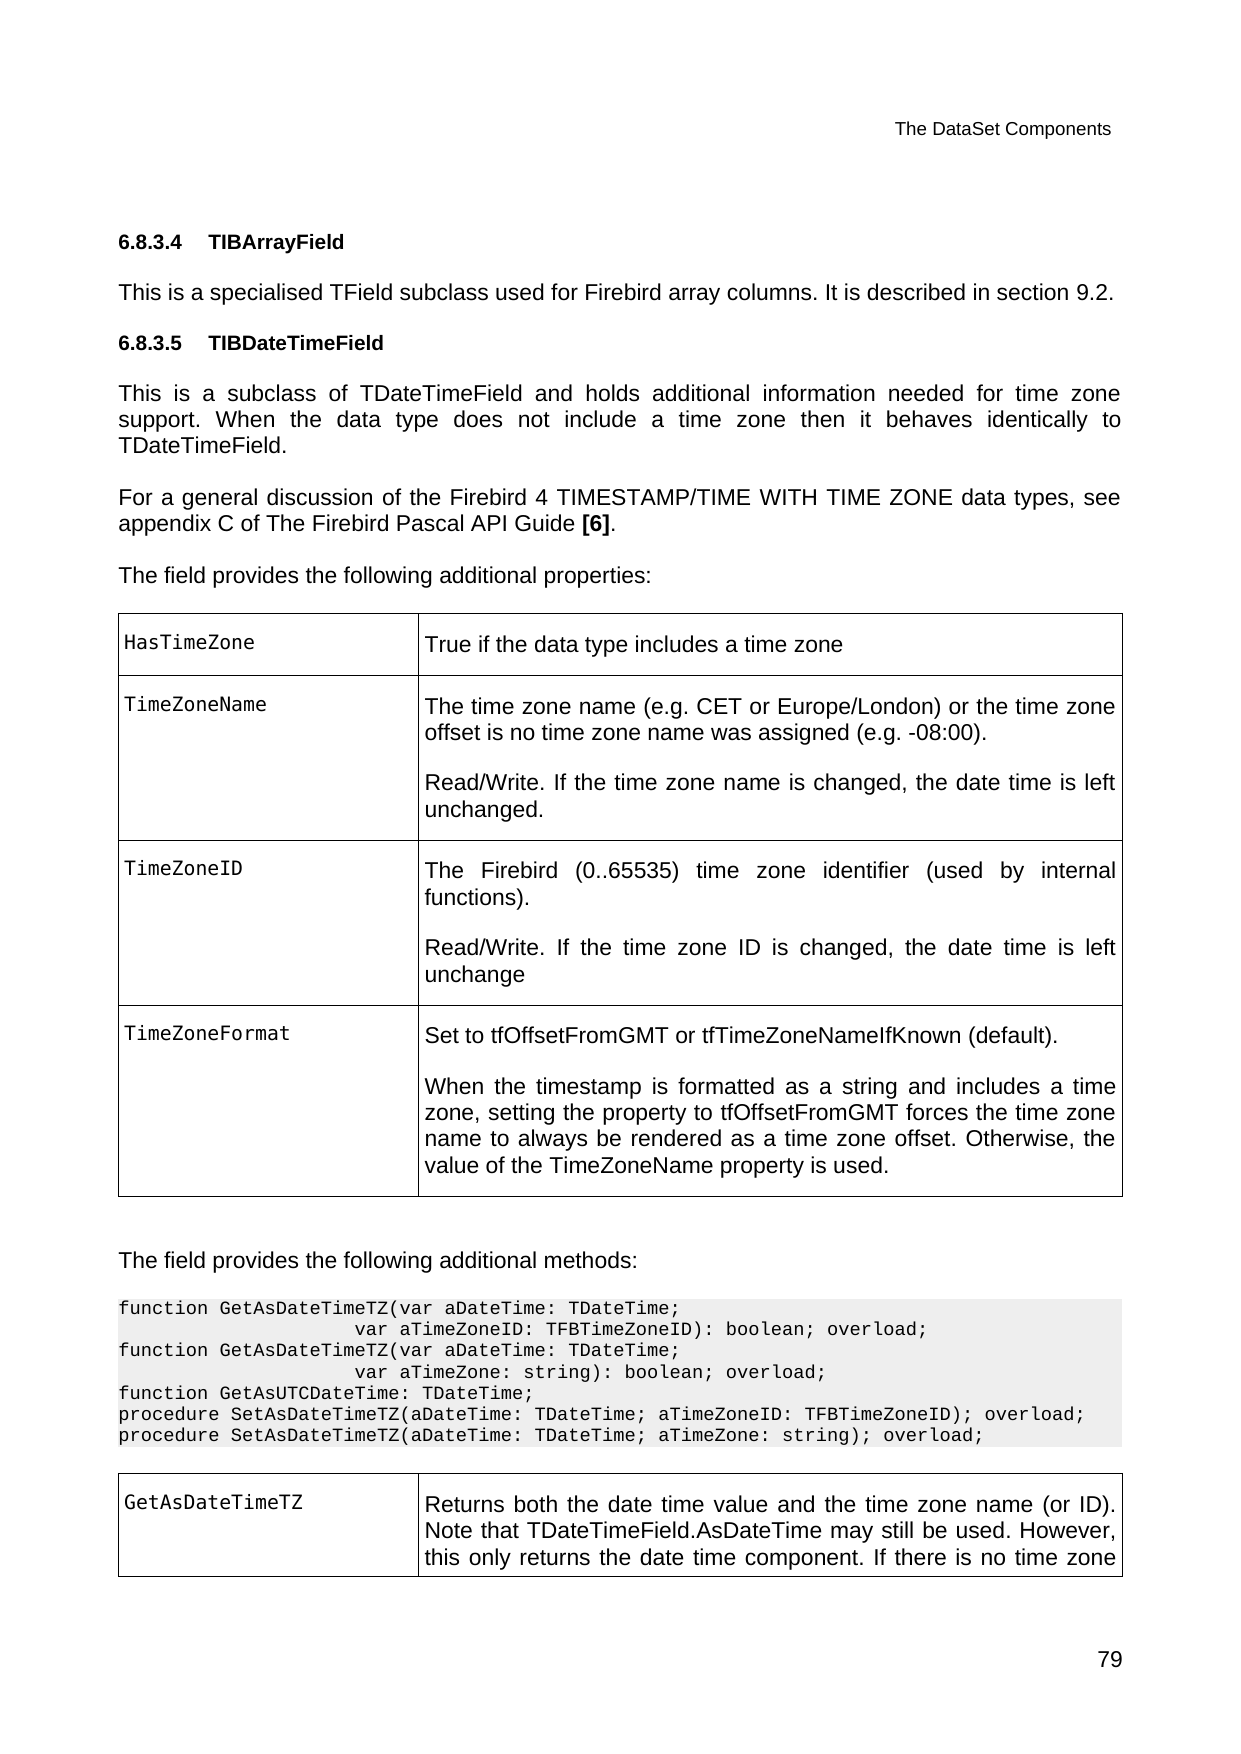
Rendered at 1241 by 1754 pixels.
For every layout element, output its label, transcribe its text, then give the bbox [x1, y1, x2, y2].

table_cell TimeZoneID [119, 841, 418, 1004]
text function GetAsDateTimeTZ(var aDateTime: TDateTime; [118, 1341, 1122, 1362]
text var aTimeZoneID: TFBTimeZoneID): boolean; overload; [118, 1320, 1122, 1341]
text procedure SetAsDateTimeTZ(aDateTime: TDateTime; aTimeZoneID: TFBTimeZoneID); overload; [118, 1405, 1122, 1426]
text This is a specialised TField subclass used for Firebird array columns. It is described in section 9.2. [118, 279, 1122, 305]
text procedure SetAsDateTimeTZ(aDateTime: TDateTime; aTimeZone: string); overload; [118, 1426, 1122, 1447]
text This is a subclass of TDateTimeField and holds additional information needed for time zone support. When the data type does not include a time zone then it behaves identically to TDateTimeField. [118, 380, 1122, 459]
table_header GetAsDateTimeTZ [119, 1474, 418, 1576]
table_cell TimeZoneName [119, 676, 418, 840]
table_cell Set to tfOffsetFromGMT or tfTimeZoneNameIfKnown (default). When the timestamp is formatted as a string and includes a time zone, setting the property to tfOffsetFromGMT forces the time zone name to always be rendered as a time zone offset. Otherwise, the value of the TimeZoneName property is used. [419, 1006, 1122, 1196]
subtitle TIBArrayField [118, 229, 1122, 253]
table_header HasTimeZone [119, 614, 418, 675]
subtitle TIBDateTimeField [118, 330, 1122, 354]
table_header True if the data type includes a time zone [419, 614, 1122, 675]
text function GetAsDateTimeTZ(var aDateTime: TDateTime; [118, 1299, 1122, 1320]
table_header Returns both the date time value and the time zone name (or ID). Note that TDateTimeField.AsDateTime may still be used. However, this only returns the date time component. If there is no time zone [419, 1474, 1122, 1576]
text function GetAsUTCDateTime: TDateTime; [118, 1384, 1122, 1405]
text var aTimeZone: string): boolean; overload; [118, 1362, 1122, 1384]
table_cell The Firebird (0..65535) time zone identifier (used by internal functions). Read/Write. If the time zone ID is changed, the date time is left unchange [419, 841, 1122, 1004]
text For a general discussion of the Firebird 4 TIMESTAMP/TIME WITH TIME ZONE data types, see appendix C of The Firebird Pascal API Guide [6]. [118, 484, 1122, 537]
table_cell The time zone name (e.g. CET or Europe/London) or the time zone offset is no time zone name was assigned (e.g. -08:00). Read/Write. If the time zone name is changed, the date time is left unchanged. [419, 676, 1122, 840]
table_cell TimeZoneFormat [119, 1006, 418, 1196]
text The field provides the following additional properties: [118, 562, 1122, 588]
text The field provides the following additional methods: [118, 1247, 1122, 1274]
